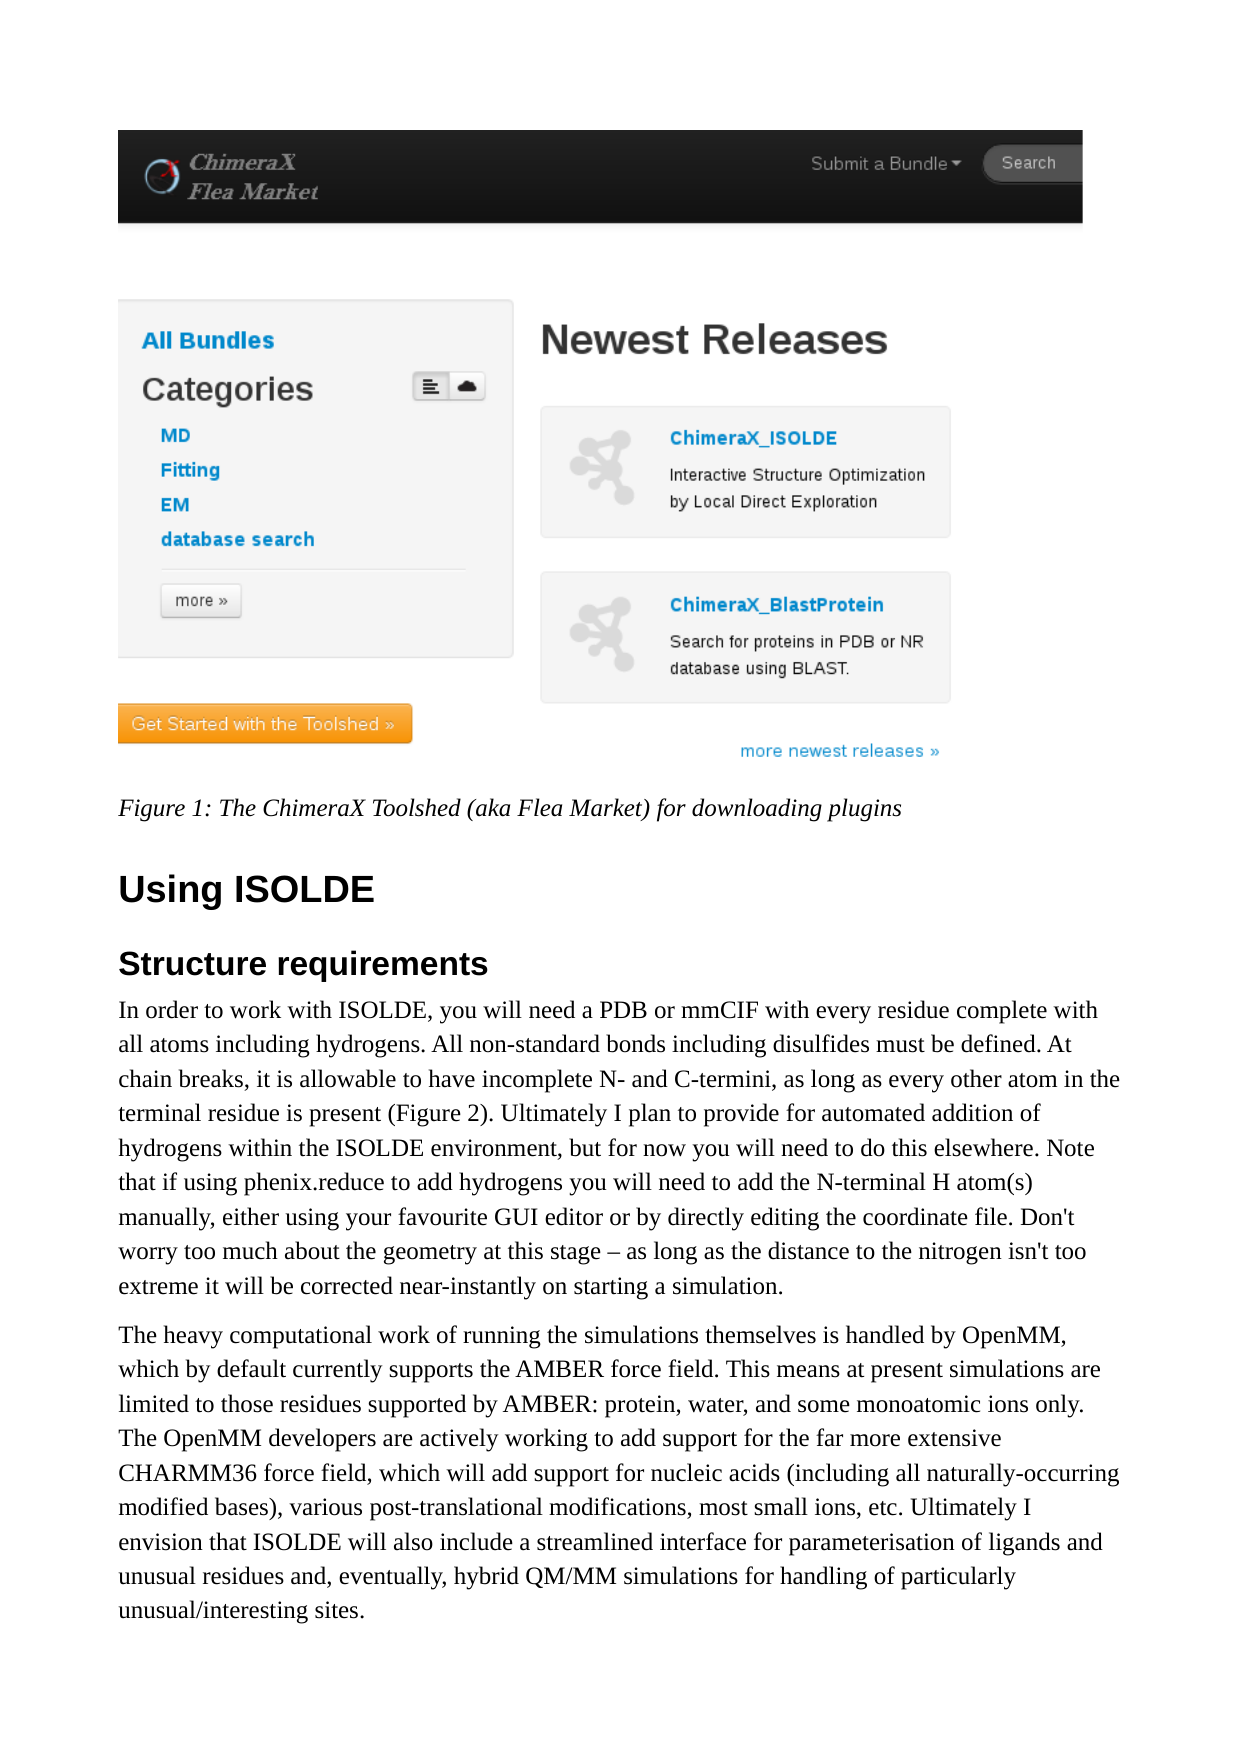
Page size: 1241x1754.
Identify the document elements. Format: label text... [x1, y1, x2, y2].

text Figure 1: The ChimeraX Toolshed (aka Flea Market) for downloading plugins [118, 793, 1083, 821]
subtitle Structure requirements [118, 944, 1122, 982]
text The heavy computational work of running the simulations themselves is handled by OpenMM, which by default currently supports the AMBER force field. This means at present simulations are limited to those residues supported by AMBER: protein, water, and some monoatomic ions only. The OpenMM developers are actively working to add support for the far more extensive CHARMM36 force field, which will add support for nucleic acids (including all naturally-occurring modified bases), various post-translational modifications, most small ions, etc. Ultimately I envision that ISOLDE will also include a streamlined interface for parameterisation of ligands and unusual residues and, eventually, hybrid QM/MM simulations for handling of particularly unusual/interesting sites. [118, 1320, 1122, 1624]
text In order to work with ISOLDE, you will need a PDB or mmCIF with every residue complete with all atoms including hydrogens. All non-standard bonds including disulfides must be defined. At chain breaks, it is allowable to have incomplete N- and C-termini, as long as every other atom in the terminal residue is present (Figure 2). Ultimately I plan to provide for automated addition of hydrogens within the ISOLDE environment, but for now you will need to do this elsewhere. Note that if using phenix.reduce to add hydrogens you will need to add the N-terminal H atom(s) manually, either using your favourite GUI editor or by directly editing the coordinate file. Don't worry too much about the geometry at this stage – as long as the distance to the nitrogen isn't too extreme it will be corrected near-instantly on starting a simulation. [118, 995, 1122, 1299]
picture [118, 130, 1083, 793]
subtitle Using ISOLDE [118, 867, 1122, 910]
